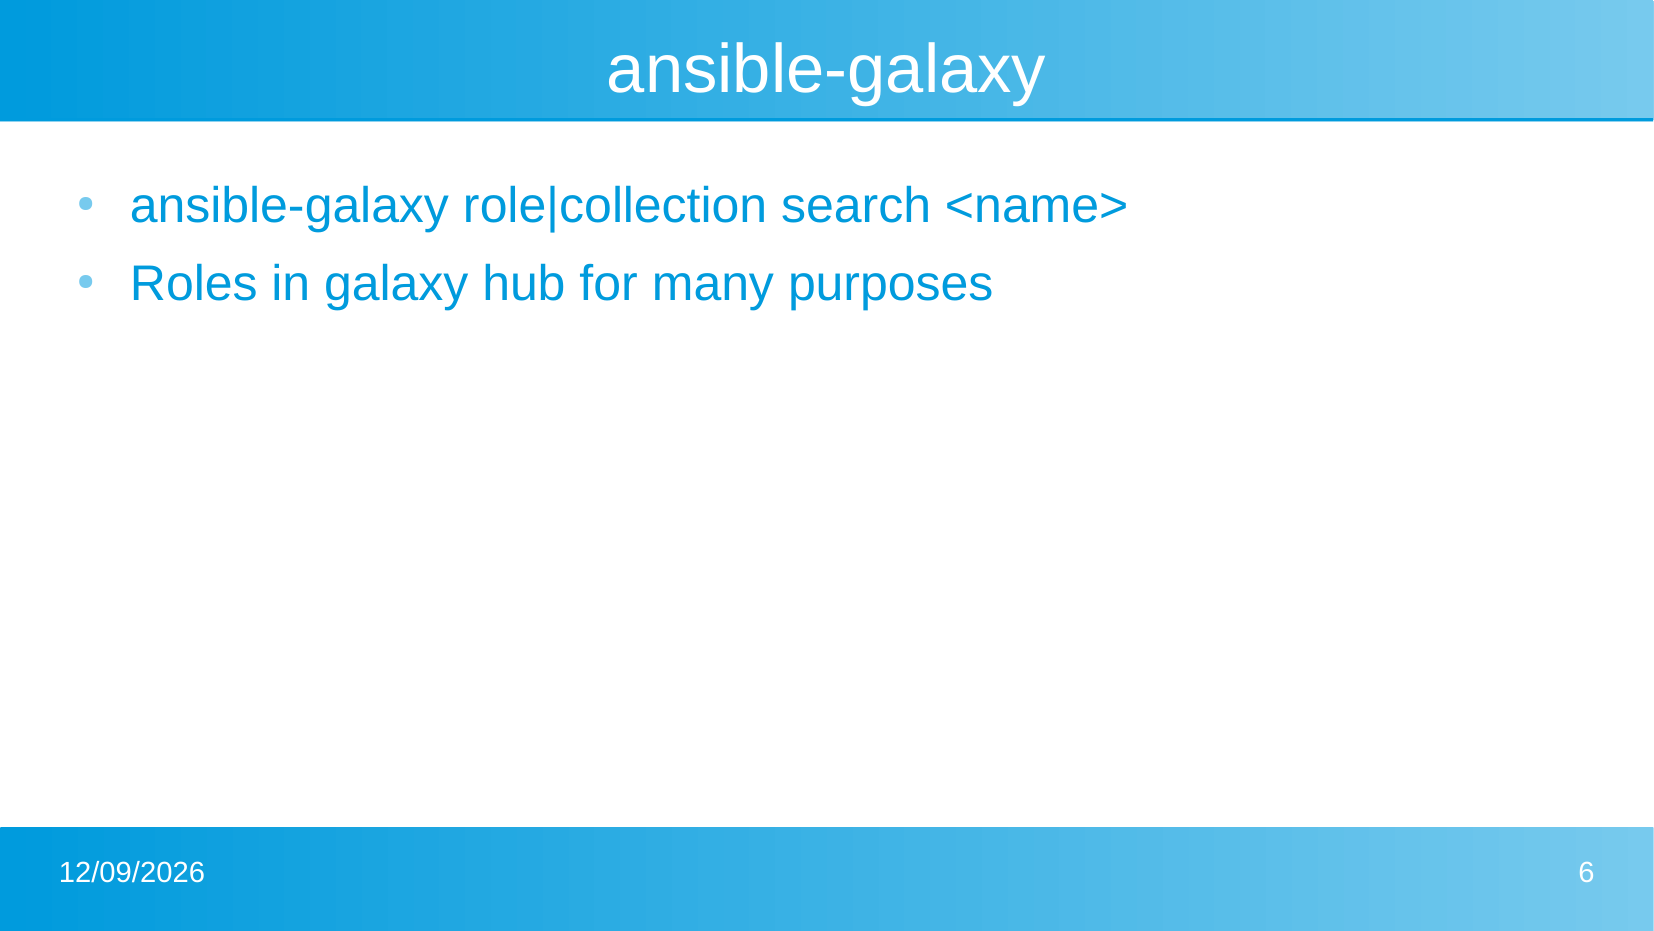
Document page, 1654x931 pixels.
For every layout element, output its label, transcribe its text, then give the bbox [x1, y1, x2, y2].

title ansible-galaxy [59, 29, 1595, 108]
list ansible-galaxy role|collection search <name> Roles in galaxy hub for many purposes [59, 177, 1595, 768]
